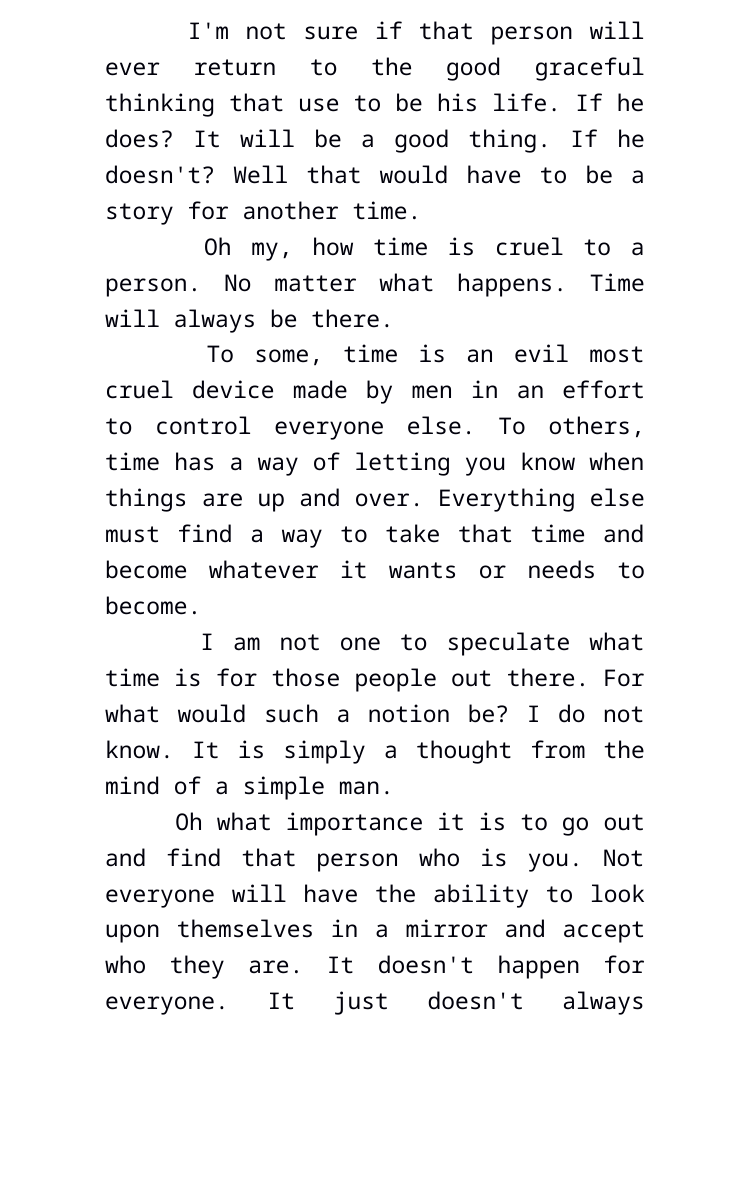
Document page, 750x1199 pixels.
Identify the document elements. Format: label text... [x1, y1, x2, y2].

text I'm not sure if that person will ever return to the good graceful thinking that use to be his life. If he does? It will be a good thing. If he doesn't? Well that would have to be a story for another time. [105, 15, 645, 226]
text To some, time is an evil most cruel device made by men in an effort to control everyone else. To others, time has a way of letting you know when things are up and over. Everything else must find a way to take that time and become whatever it wants or needs to become. [105, 338, 645, 621]
text Oh my, how time is cruel to a person. No matter what happens. Time will always be there. [105, 231, 645, 334]
text Oh what importance it is to go out and find that person who is you. Not everyone will have the ability to look upon themselves in a mirror and accept who they are. It doesn't happen for everyone. It just doesn't always [105, 806, 645, 1017]
text I am not one to speculate what time is for those people out there. For what would such a notion be? I do not know. It is simply a thought from the mind of a simple man. [105, 626, 645, 801]
